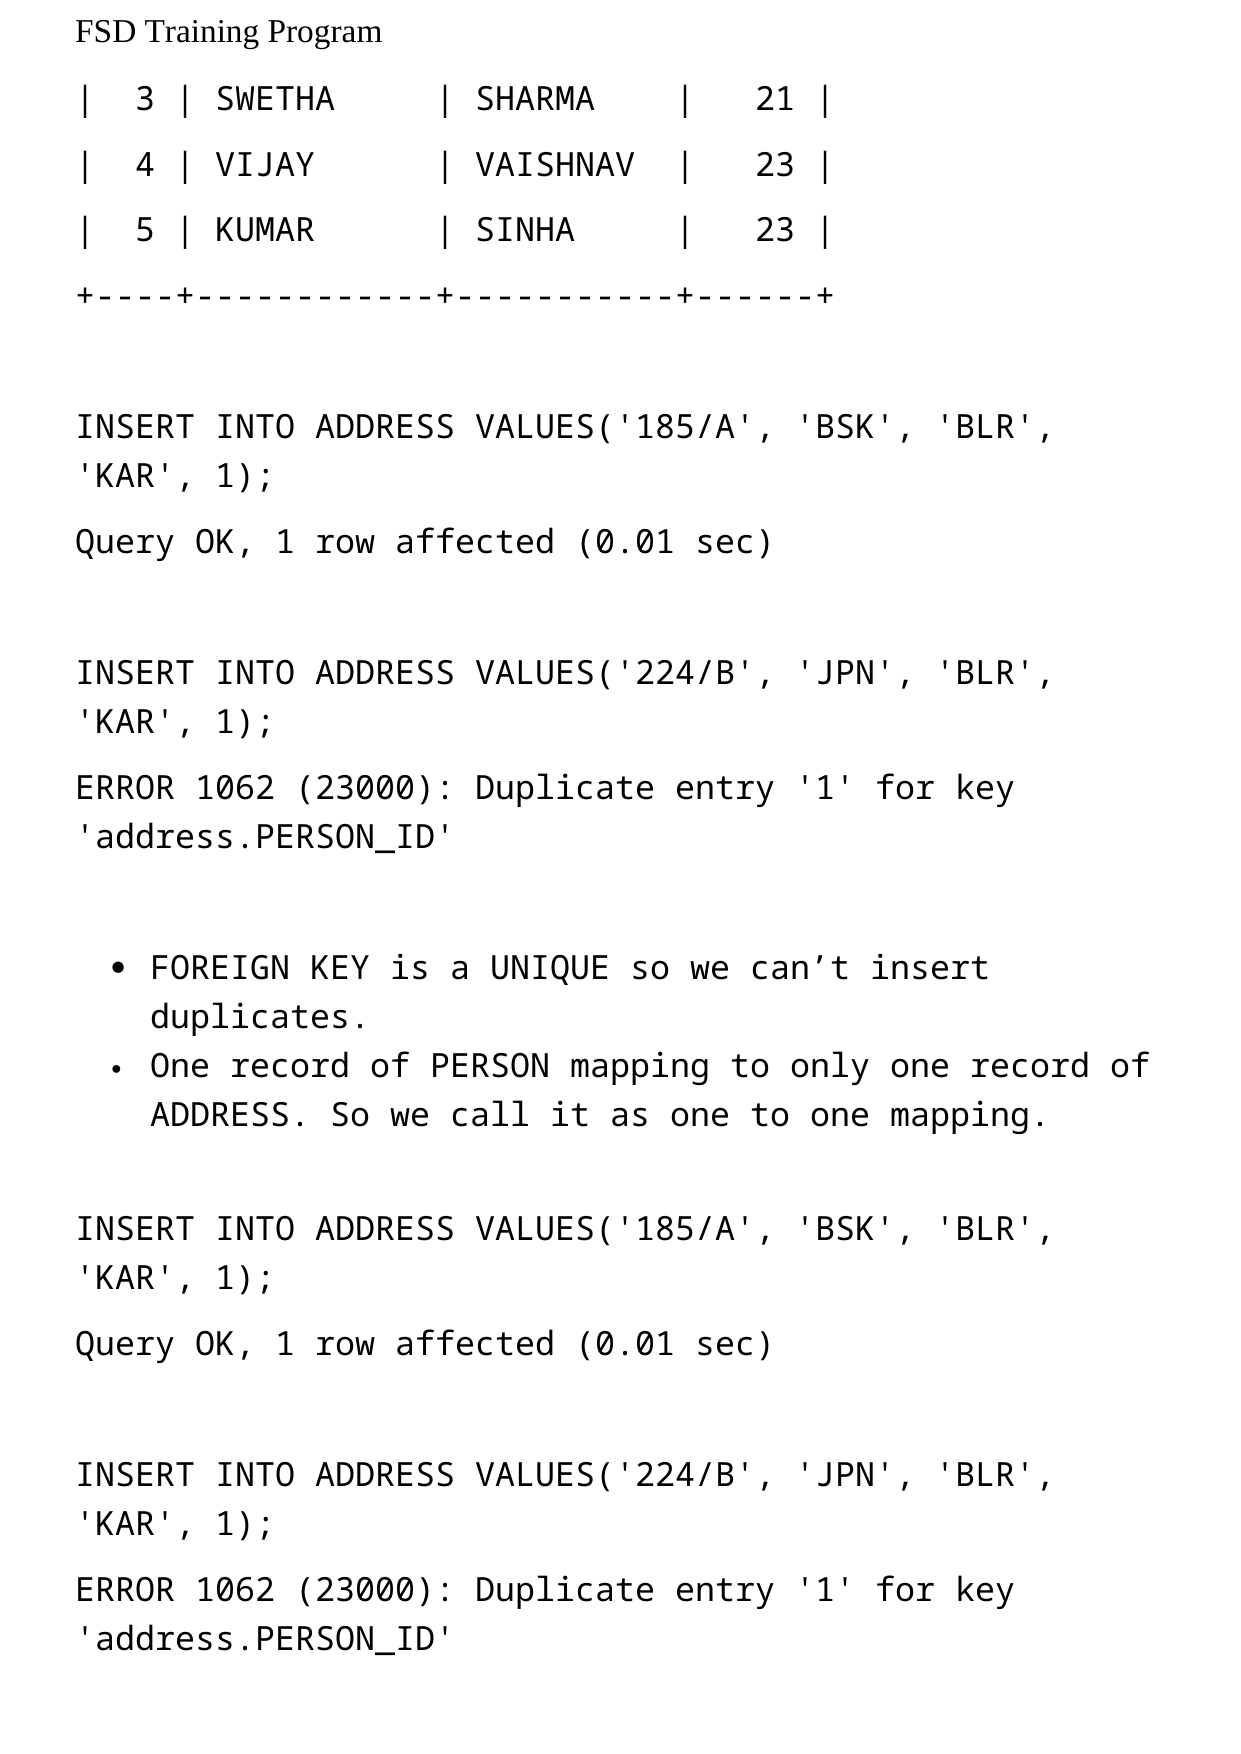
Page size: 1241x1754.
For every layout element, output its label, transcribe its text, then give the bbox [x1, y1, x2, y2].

text INSERT INTO ADDRESS VALUES('185/A', 'BSK', 'BLR', 'KAR', 1); [75, 403, 1165, 497]
text INSERT INTO ADDRESS VALUES('224/B', 'JPN', 'BLR', 'KAR', 1); [75, 1451, 1165, 1545]
list One record of PERSON mapping to only one record of ADDRESS. So we call it as one to one mapping. [112, 1042, 1165, 1136]
text | 4 | VIJAY | VAISHNAV | 23 | [75, 141, 1165, 186]
text ERROR 1062 (23000): Duplicate entry '1' for key 'address.PERSON_ID' [75, 1566, 1165, 1660]
text ERROR 1062 (23000): Duplicate entry '1' for key 'address.PERSON_ID' [75, 763, 1165, 858]
text | 3 | SWETHA | SHARMA | 21 | [75, 75, 1165, 120]
text Query OK, 1 row affected (0.01 sec) [75, 1320, 1165, 1365]
list FOREIGN KEY is a UNIQUE so we can’t insert duplicates. [112, 944, 1165, 1038]
text Query OK, 1 row affected (0.01 sec) [75, 518, 1165, 563]
text INSERT INTO ADDRESS VALUES('224/B', 'JPN', 'BLR', 'KAR', 1); [75, 649, 1165, 743]
text INSERT INTO ADDRESS VALUES('185/A', 'BSK', 'BLR', 'KAR', 1); [75, 1205, 1165, 1299]
text +----+------------+-----------+------+ [75, 272, 1165, 317]
text | 5 | KUMAR | SINHA | 23 | [75, 206, 1165, 252]
